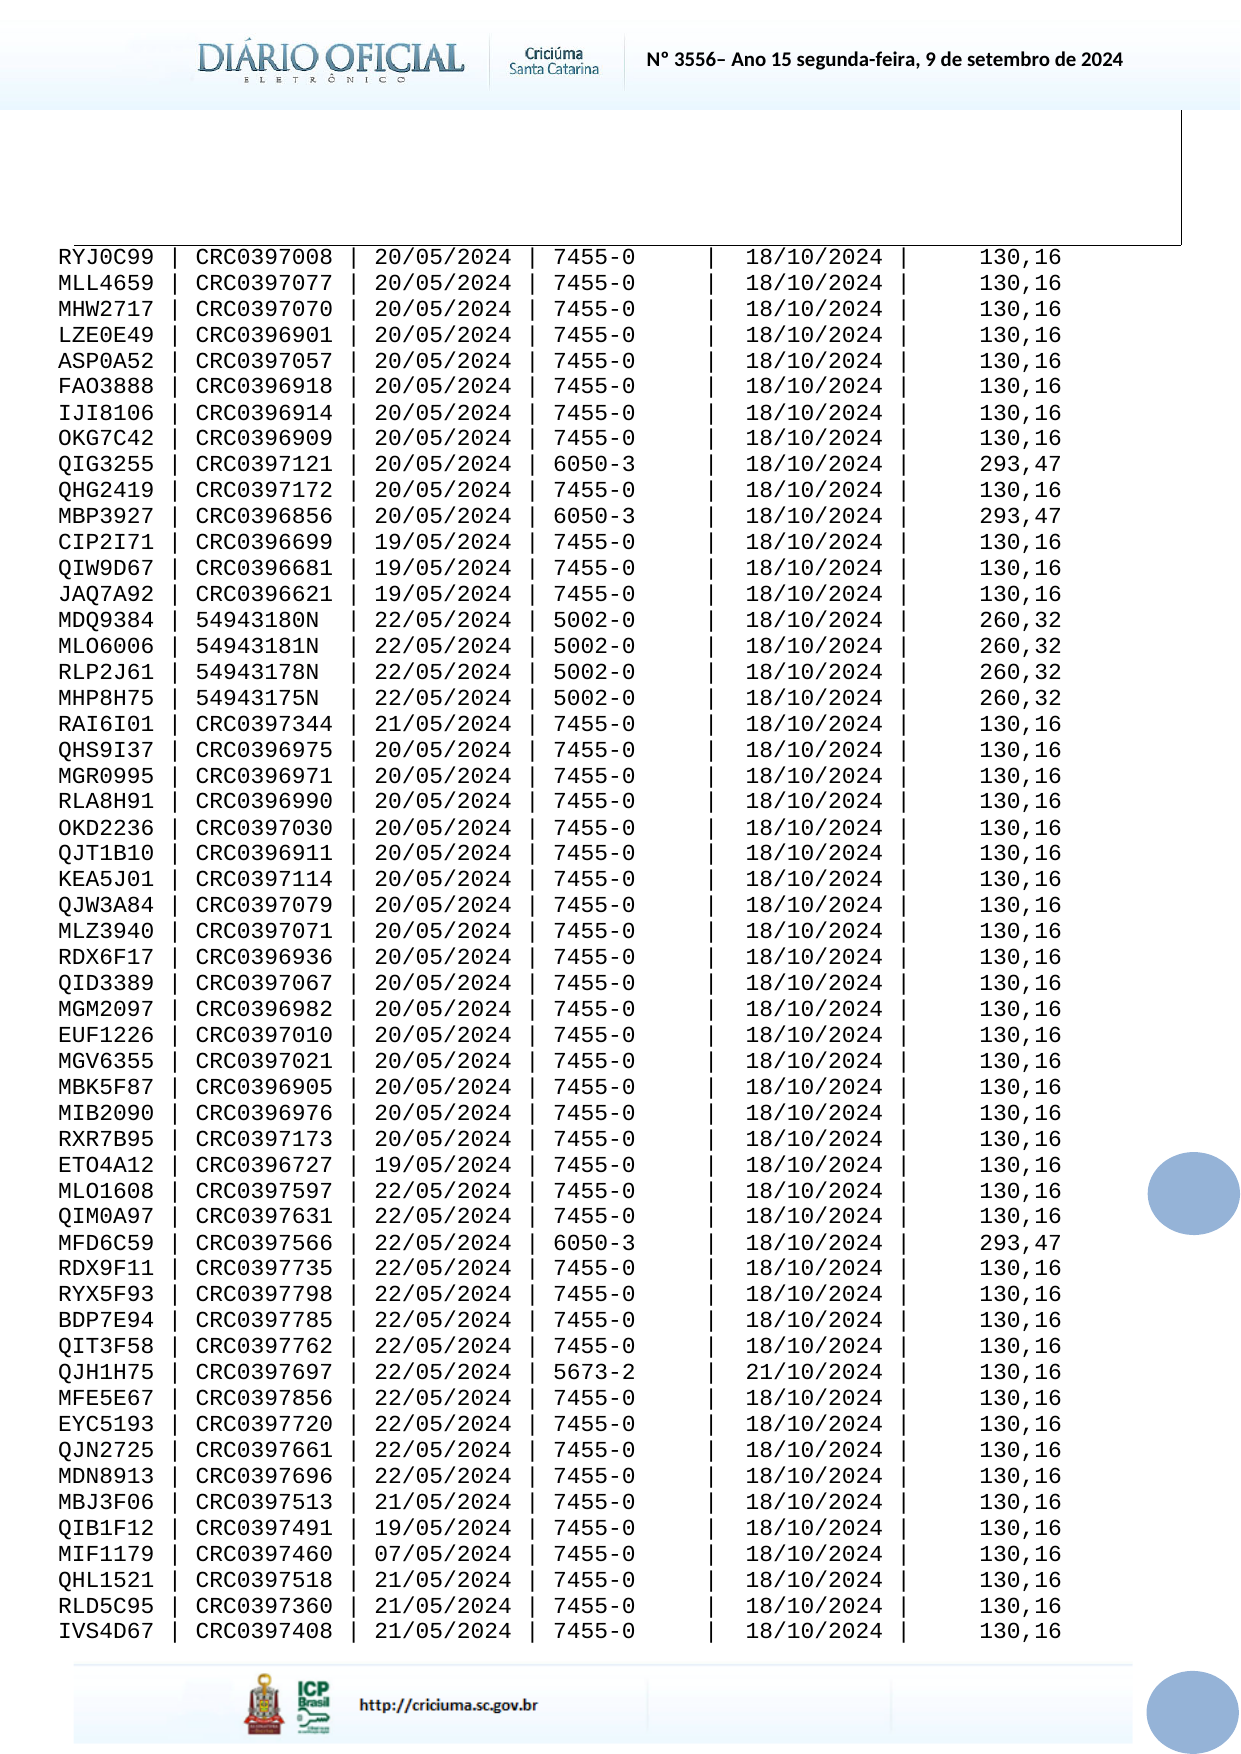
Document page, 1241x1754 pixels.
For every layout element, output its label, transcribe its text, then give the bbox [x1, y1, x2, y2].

text BDP7E94 | CRC0397785 | 22/05/2024 | 7455-0 | 18/10/2024 | 130,16 [44, 1309, 1181, 1334]
text EYC5193 | CRC0397720 | 22/05/2024 | 7455-0 | 18/10/2024 | 130,16 [44, 1412, 1181, 1438]
text MGV6355 | CRC0397021 | 20/05/2024 | 7455-0 | 18/10/2024 | 130,16 [44, 1049, 1181, 1075]
text QHG2419 | CRC0397172 | 20/05/2024 | 7455-0 | 18/10/2024 | 130,16 [44, 479, 1181, 504]
text MHW2717 | CRC0397070 | 20/05/2024 | 7455-0 | 18/10/2024 | 130,16 [44, 297, 1181, 323]
text RDX9F11 | CRC0397735 | 22/05/2024 | 7455-0 | 18/10/2024 | 130,16 [44, 1257, 1181, 1283]
text MHP8H75 | 54943175N | 22/05/2024 | 5002-0 | 18/10/2024 | 260,32 [44, 686, 1181, 712]
text ETO4A12 | CRC0396727 | 19/05/2024 | 7455-0 | 18/10/2024 | 130,16 [44, 1153, 1180, 1179]
text MFE5E67 | CRC0397856 | 22/05/2024 | 7455-0 | 18/10/2024 | 130,16 [44, 1386, 1181, 1412]
text OKD2236 | CRC0397030 | 20/05/2024 | 7455-0 | 18/10/2024 | 130,16 [44, 816, 1181, 842]
text RLA8H91 | CRC0396990 | 20/05/2024 | 7455-0 | 18/10/2024 | 130,16 [44, 790, 1181, 816]
text QIB1F12 | CRC0397491 | 19/05/2024 | 7455-0 | 18/10/2024 | 130,16 [44, 1516, 1181, 1542]
text RXR7B95 | CRC0397173 | 20/05/2024 | 7455-0 | 18/10/2024 | 130,16 [44, 1127, 1181, 1153]
text QJT1B10 | CRC0396911 | 20/05/2024 | 7455-0 | 18/10/2024 | 130,16 [44, 842, 1181, 868]
text QID3389 | CRC0397067 | 20/05/2024 | 7455-0 | 18/10/2024 | 130,16 [44, 971, 1181, 997]
text FAO3888 | CRC0396918 | 20/05/2024 | 7455-0 | 18/10/2024 | 130,16 [44, 375, 1181, 401]
text EUF1226 | CRC0397010 | 20/05/2024 | 7455-0 | 18/10/2024 | 130,16 [44, 1023, 1181, 1049]
text KEA5J01 | CRC0397114 | 20/05/2024 | 7455-0 | 18/10/2024 | 130,16 [44, 868, 1181, 894]
text IJI8106 | CRC0396914 | 20/05/2024 | 7455-0 | 18/10/2024 | 130,16 [44, 401, 1181, 427]
text MGR0995 | CRC0396971 | 20/05/2024 | 7455-0 | 18/10/2024 | 130,16 [44, 764, 1181, 790]
text RYX5F93 | CRC0397798 | 22/05/2024 | 7455-0 | 18/10/2024 | 130,16 [44, 1283, 1181, 1309]
text QJW3A84 | CRC0397079 | 20/05/2024 | 7455-0 | 18/10/2024 | 130,16 [44, 894, 1181, 919]
text JAQ7A92 | CRC0396621 | 19/05/2024 | 7455-0 | 18/10/2024 | 130,16 [44, 582, 1181, 608]
text MLO6006 | 54943181N | 22/05/2024 | 5002-0 | 18/10/2024 | 260,32 [44, 634, 1181, 660]
text MBJ3F06 | CRC0397513 | 21/05/2024 | 7455-0 | 18/10/2024 | 130,16 [44, 1490, 1181, 1516]
text MGM2097 | CRC0396982 | 20/05/2024 | 7455-0 | 18/10/2024 | 130,16 [44, 997, 1181, 1023]
text MFD6C59 | CRC0397566 | 22/05/2024 | 6050-3 | 18/10/2024 | 293,47 [44, 1231, 1181, 1257]
text QIT3F58 | CRC0397762 | 22/05/2024 | 7455-0 | 18/10/2024 | 130,16 [44, 1334, 1181, 1361]
text IVS4D67 | CRC0397408 | 21/05/2024 | 7455-0 | 18/10/2024 | 130,16 [44, 1620, 1181, 1646]
text MLZ3940 | CRC0397071 | 20/05/2024 | 7455-0 | 18/10/2024 | 130,16 [44, 919, 1181, 946]
text ASP0A52 | CRC0397057 | 20/05/2024 | 7455-0 | 18/10/2024 | 130,16 [44, 349, 1181, 375]
text MIF1179 | CRC0397460 | 07/05/2024 | 7455-0 | 18/10/2024 | 130,16 [44, 1542, 1181, 1568]
text MBK5F87 | CRC0396905 | 20/05/2024 | 7455-0 | 18/10/2024 | 130,16 [44, 1075, 1181, 1101]
text RAI6I01 | CRC0397344 | 21/05/2024 | 7455-0 | 18/10/2024 | 130,16 [44, 712, 1181, 738]
text RLD5C95 | CRC0397360 | 21/05/2024 | 7455-0 | 18/10/2024 | 130,16 [44, 1594, 1181, 1620]
text RLP2J61 | 54943178N | 22/05/2024 | 5002-0 | 18/10/2024 | 260,32 [44, 660, 1181, 686]
text LZE0E49 | CRC0396901 | 20/05/2024 | 7455-0 | 18/10/2024 | 130,16 [44, 323, 1181, 349]
text MLL4659 | CRC0397077 | 20/05/2024 | 7455-0 | 18/10/2024 | 130,16 [44, 271, 1181, 297]
text MDN8913 | CRC0397696 | 22/05/2024 | 7455-0 | 18/10/2024 | 130,16 [44, 1464, 1181, 1490]
text QIG3255 | CRC0397121 | 20/05/2024 | 6050-3 | 18/10/2024 | 293,47 [44, 453, 1181, 479]
text RDX6F17 | CRC0396936 | 20/05/2024 | 7455-0 | 18/10/2024 | 130,16 [44, 946, 1181, 971]
text MIB2090 | CRC0396976 | 20/05/2024 | 7455-0 | 18/10/2024 | 130,16 [44, 1101, 1181, 1127]
text RYJ0C99 | CRC0397008 | 20/05/2024 | 7455-0 | 18/10/2024 | 130,16 [44, 245, 1181, 271]
text QHS9I37 | CRC0396975 | 20/05/2024 | 7455-0 | 18/10/2024 | 130,16 [44, 738, 1181, 764]
text QJN2725 | CRC0397661 | 22/05/2024 | 7455-0 | 18/10/2024 | 130,16 [44, 1438, 1181, 1464]
text MBP3927 | CRC0396856 | 20/05/2024 | 6050-3 | 18/10/2024 | 293,47 [44, 504, 1181, 531]
text CIP2I71 | CRC0396699 | 19/05/2024 | 7455-0 | 18/10/2024 | 130,16 [44, 531, 1181, 556]
text OKG7C42 | CRC0396909 | 20/05/2024 | 7455-0 | 18/10/2024 | 130,16 [44, 427, 1181, 453]
text MDQ9384 | 54943180N | 22/05/2024 | 5002-0 | 18/10/2024 | 260,32 [44, 608, 1181, 634]
text QJH1H75 | CRC0397697 | 22/05/2024 | 5673-2 | 21/10/2024 | 130,16 [44, 1361, 1181, 1386]
text QIM0A97 | CRC0397631 | 22/05/2024 | 7455-0 | 18/10/2024 | 130,16 [44, 1205, 1171, 1231]
text QIW9D67 | CRC0396681 | 19/05/2024 | 7455-0 | 18/10/2024 | 130,16 [44, 556, 1181, 582]
text QHL1521 | CRC0397518 | 21/05/2024 | 7455-0 | 18/10/2024 | 130,16 [44, 1568, 1181, 1594]
text MLO1608 | CRC0397597 | 22/05/2024 | 7455-0 | 18/10/2024 | 130,16 [44, 1179, 1150, 1205]
